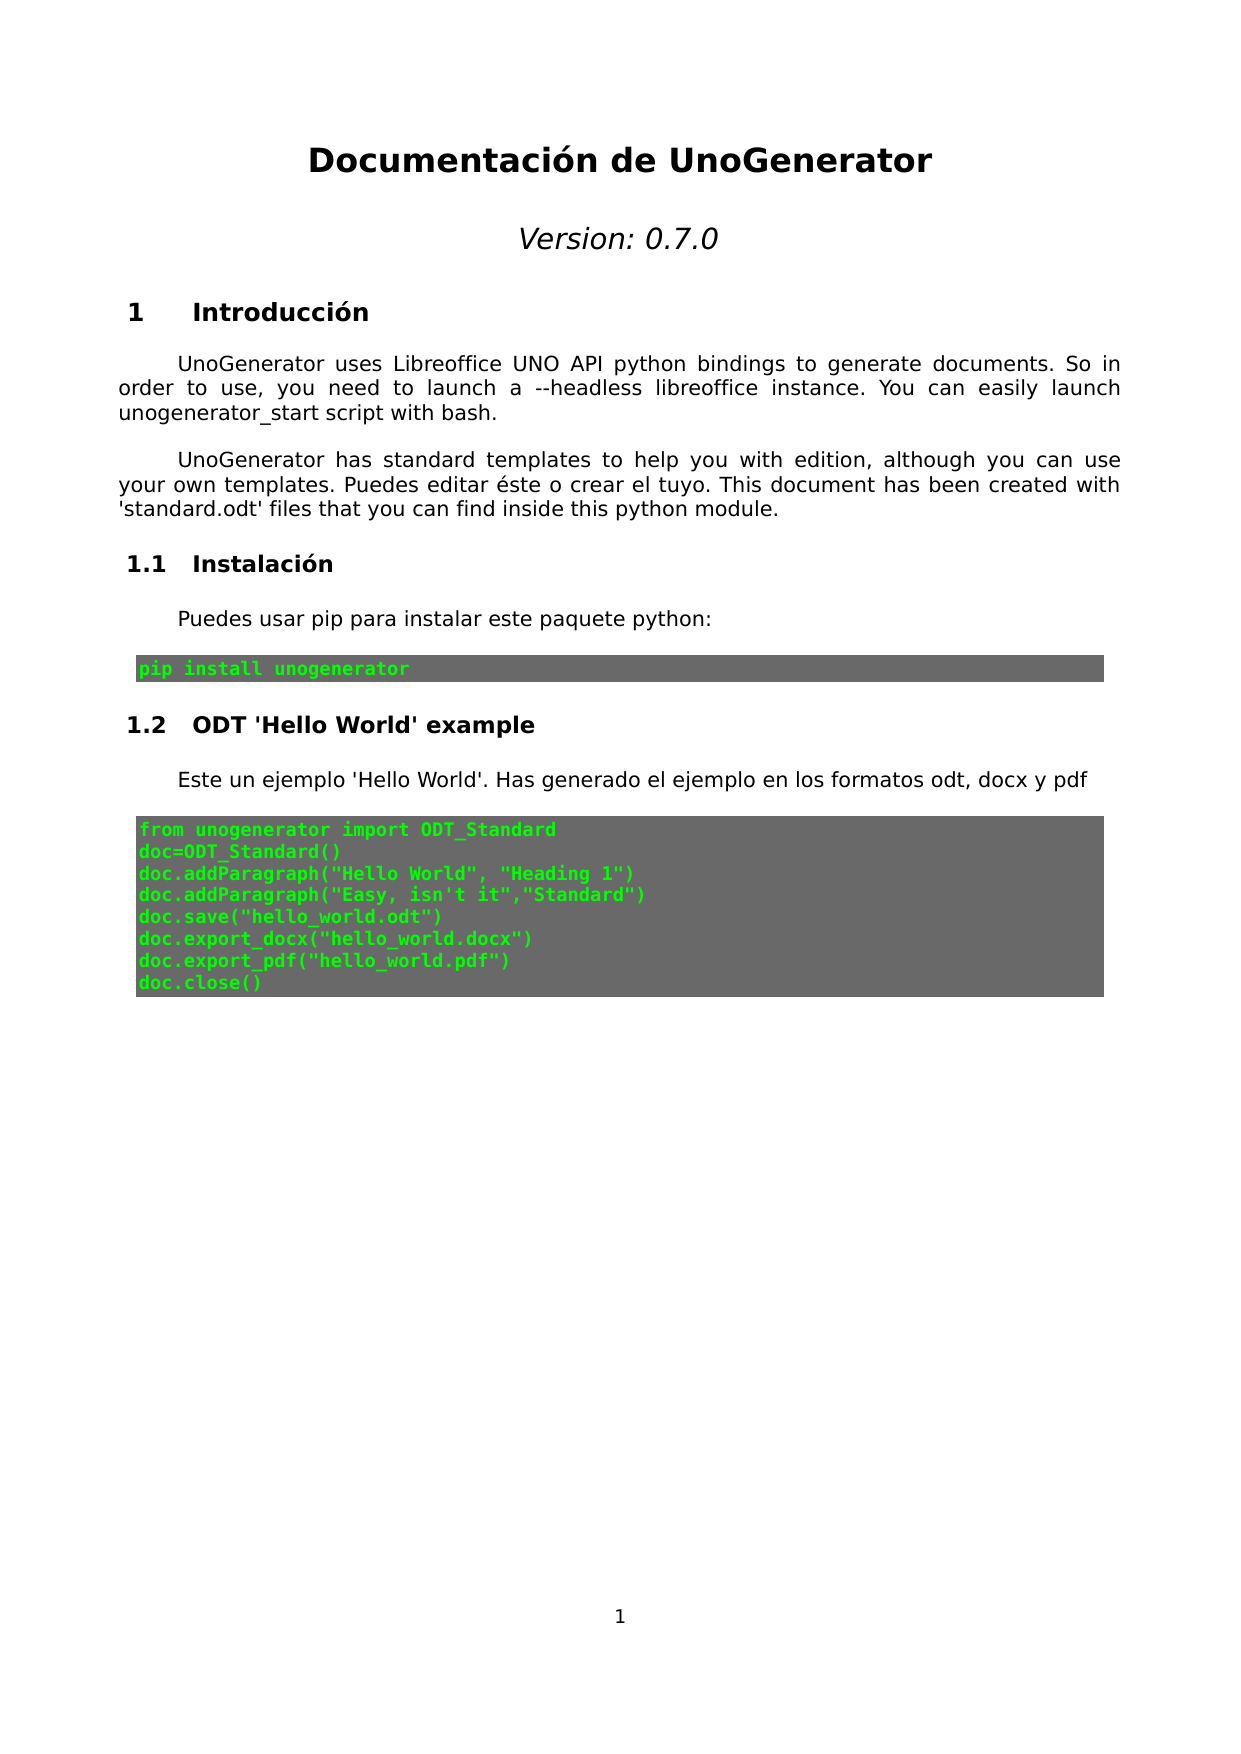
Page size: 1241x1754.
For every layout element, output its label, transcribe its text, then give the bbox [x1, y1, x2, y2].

text UnoGenerator uses Libreoffice UNO API python bindings to generate documents. So in order to use, you need to launch a --headless libreoffice instance. You can easily launch unogenerator_start script with bash. [118, 352, 1122, 425]
text from unogenerator import ODT_Standard doc=ODT_Standard() doc.addParagraph("Hello World", "Heading 1") doc.addParagraph("Easy, isn't it","Standard") doc.save("hello_world.odt") doc.export_docx("hello_world.docx") doc.export_pdf("hello_world.pdf") doc.close() [136, 816, 1104, 997]
title Documentación de UnoGenerator [118, 142, 1122, 181]
text Este un ejemplo 'Hello World'. Has generado el ejemplo en los formatos odt, docx y pdf [118, 768, 1122, 792]
text UnoGenerator has standard templates to help you with edition, although you can use your own templates. Puedes editar éste o crear el tuyo. This document has been created with 'standard.odt' files that you can find inside this python module. [118, 448, 1122, 521]
subtitle Instalación [118, 551, 1122, 577]
subtitle Introducción [118, 299, 1122, 328]
text pip install unogenerator [136, 655, 1104, 682]
text Puedes usar pip para instalar este paquete python: [118, 607, 1122, 631]
subtitle Version: 0.7.0 [118, 222, 1122, 256]
subtitle ODT 'Hello World' example [118, 712, 1122, 738]
